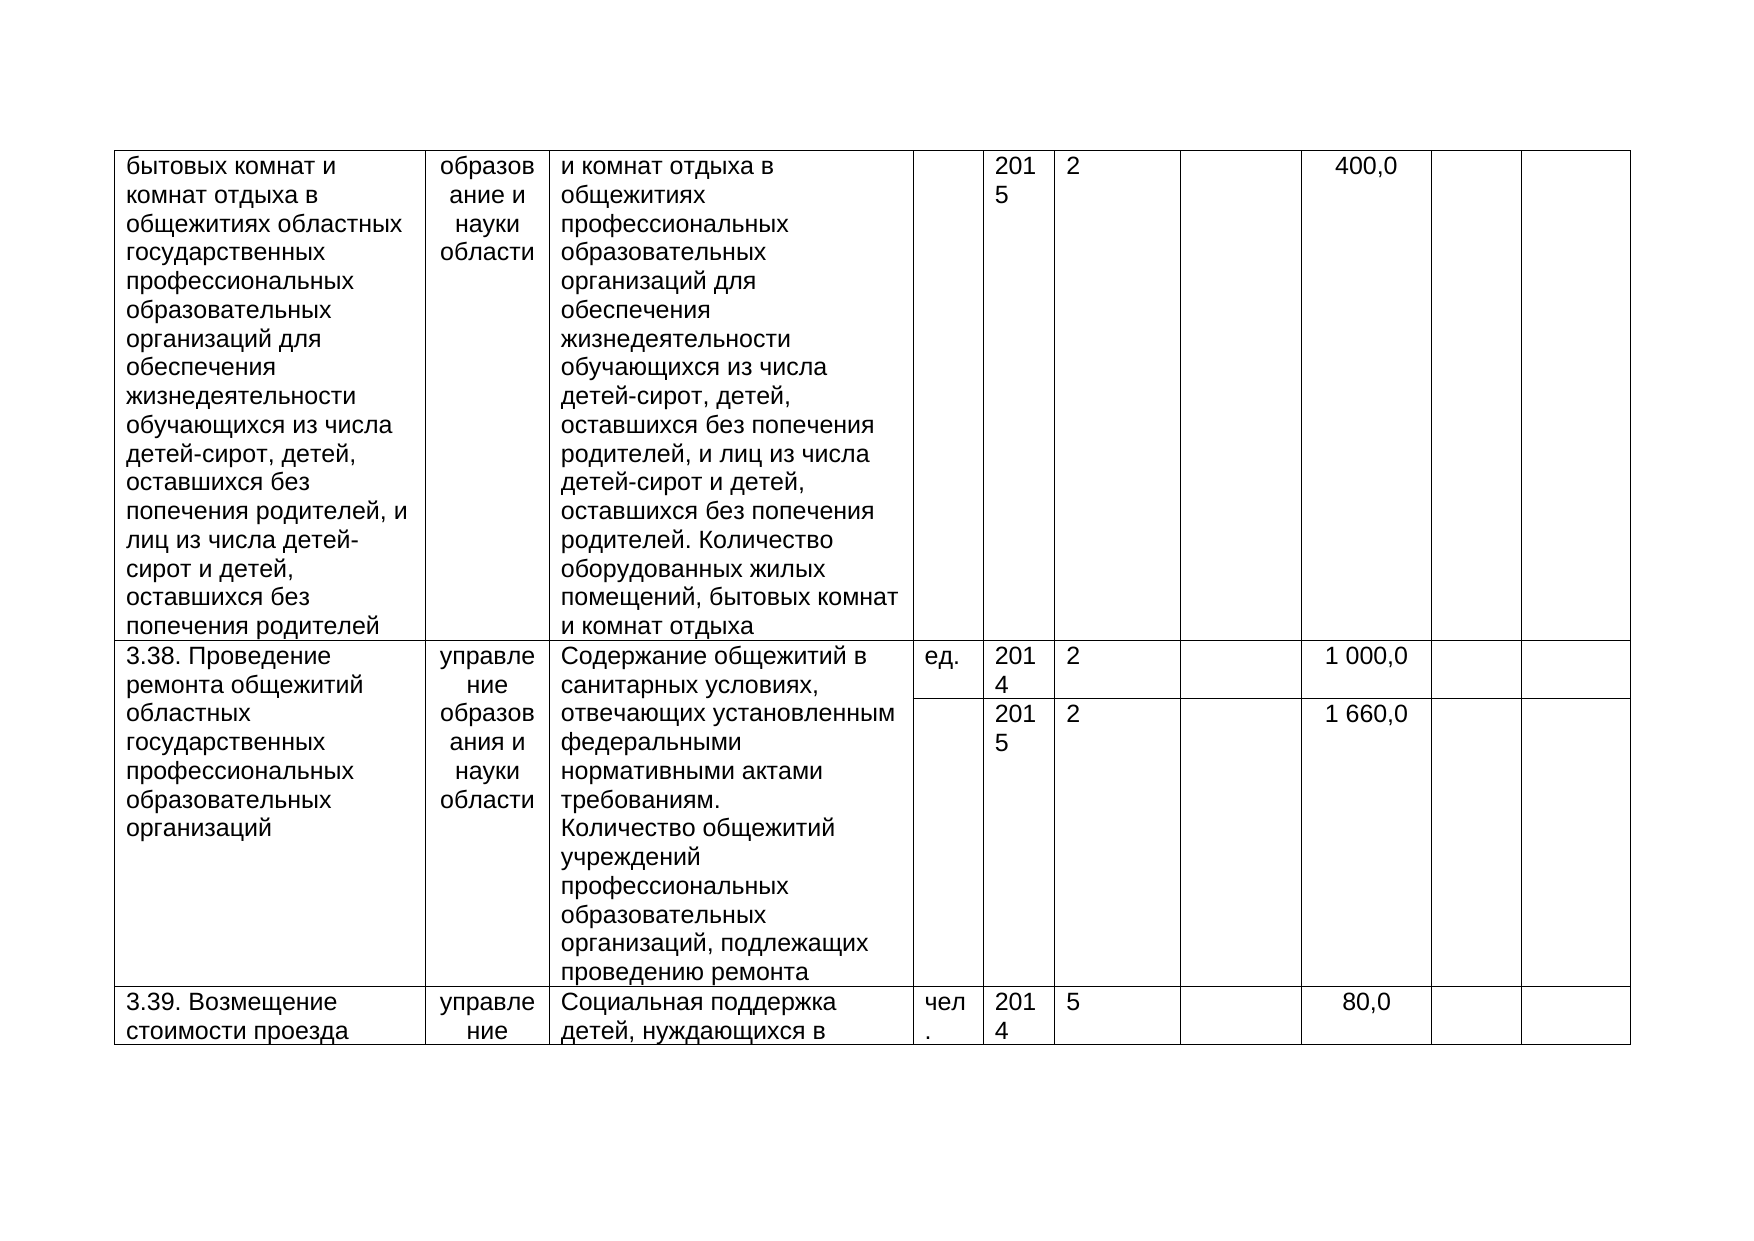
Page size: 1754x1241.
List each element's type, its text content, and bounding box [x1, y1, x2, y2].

table_cell 2014 [984, 987, 1054, 1044]
table_cell Содержание общежитий в санитарных условиях, отвечающих установленным федеральными нормативными актами требованиям. Количество общежитий учреждений профессиональных образовательных организаций, подлежащих проведению ремонта [550, 641, 913, 986]
table_cell 1 660,0 [1302, 699, 1431, 986]
table_cell [1522, 987, 1630, 1044]
table_cell [1181, 699, 1301, 986]
table_cell [1432, 699, 1521, 986]
table_cell бытовых комнат и комнат отдыха в общежитиях областных государственных профессиональных образовательных организаций для обеспечения жизнедеятельности обучающихся из числа детей-сирот, детей, оставшихся без попечения родителей, и лиц из числа детей-сирот и детей, оставшихся без попечения родителей [115, 151, 425, 640]
table_cell [1522, 151, 1630, 640]
table_cell [1181, 641, 1301, 698]
table_cell и комнат отдыха в общежитиях профессиональных образовательных организаций для обеспечения жизнедеятельности обучающихся из числа детей-сирот, детей, оставшихся без попечения родителей, и лиц из числа детей-сирот и детей, оставшихся без попечения родителей. Количество оборудованных жилых помещений, бытовых комнат и комнат отдыха [550, 151, 913, 640]
table_cell 2015 [984, 699, 1054, 986]
table_cell [914, 699, 983, 986]
table_cell ед. [914, 641, 983, 698]
table_cell образование и науки области [426, 151, 549, 640]
table_cell 5 [1055, 987, 1180, 1044]
table_cell [1432, 987, 1521, 1044]
table_cell 400,0 [1302, 151, 1431, 640]
table_cell [1181, 151, 1301, 640]
table_cell 2014 [984, 641, 1054, 698]
table_cell 1 000,0 [1302, 641, 1431, 698]
table_cell 3.38. Проведение ремонта общежитий областных государственных профессиональных образовательных организаций [115, 641, 425, 986]
table_cell 2015 [984, 151, 1054, 640]
table_cell [1432, 151, 1521, 640]
table_cell управление образования и науки области [426, 641, 549, 986]
table_cell Социальная поддержка детей, нуждающихся в [550, 987, 913, 1044]
table_cell [1522, 641, 1630, 698]
table_cell [914, 151, 983, 640]
table_cell 2 [1055, 151, 1180, 640]
table_cell [1181, 987, 1301, 1044]
table_cell [1432, 641, 1521, 698]
table_cell 3.39. Возмещение стоимости проезда [115, 987, 425, 1044]
table_cell 80,0 [1302, 987, 1431, 1044]
table_cell 2 [1055, 699, 1180, 986]
table_cell [1522, 699, 1630, 986]
table_cell 2 [1055, 641, 1180, 698]
table_cell чел. [914, 987, 983, 1044]
table_cell управление [426, 987, 549, 1044]
